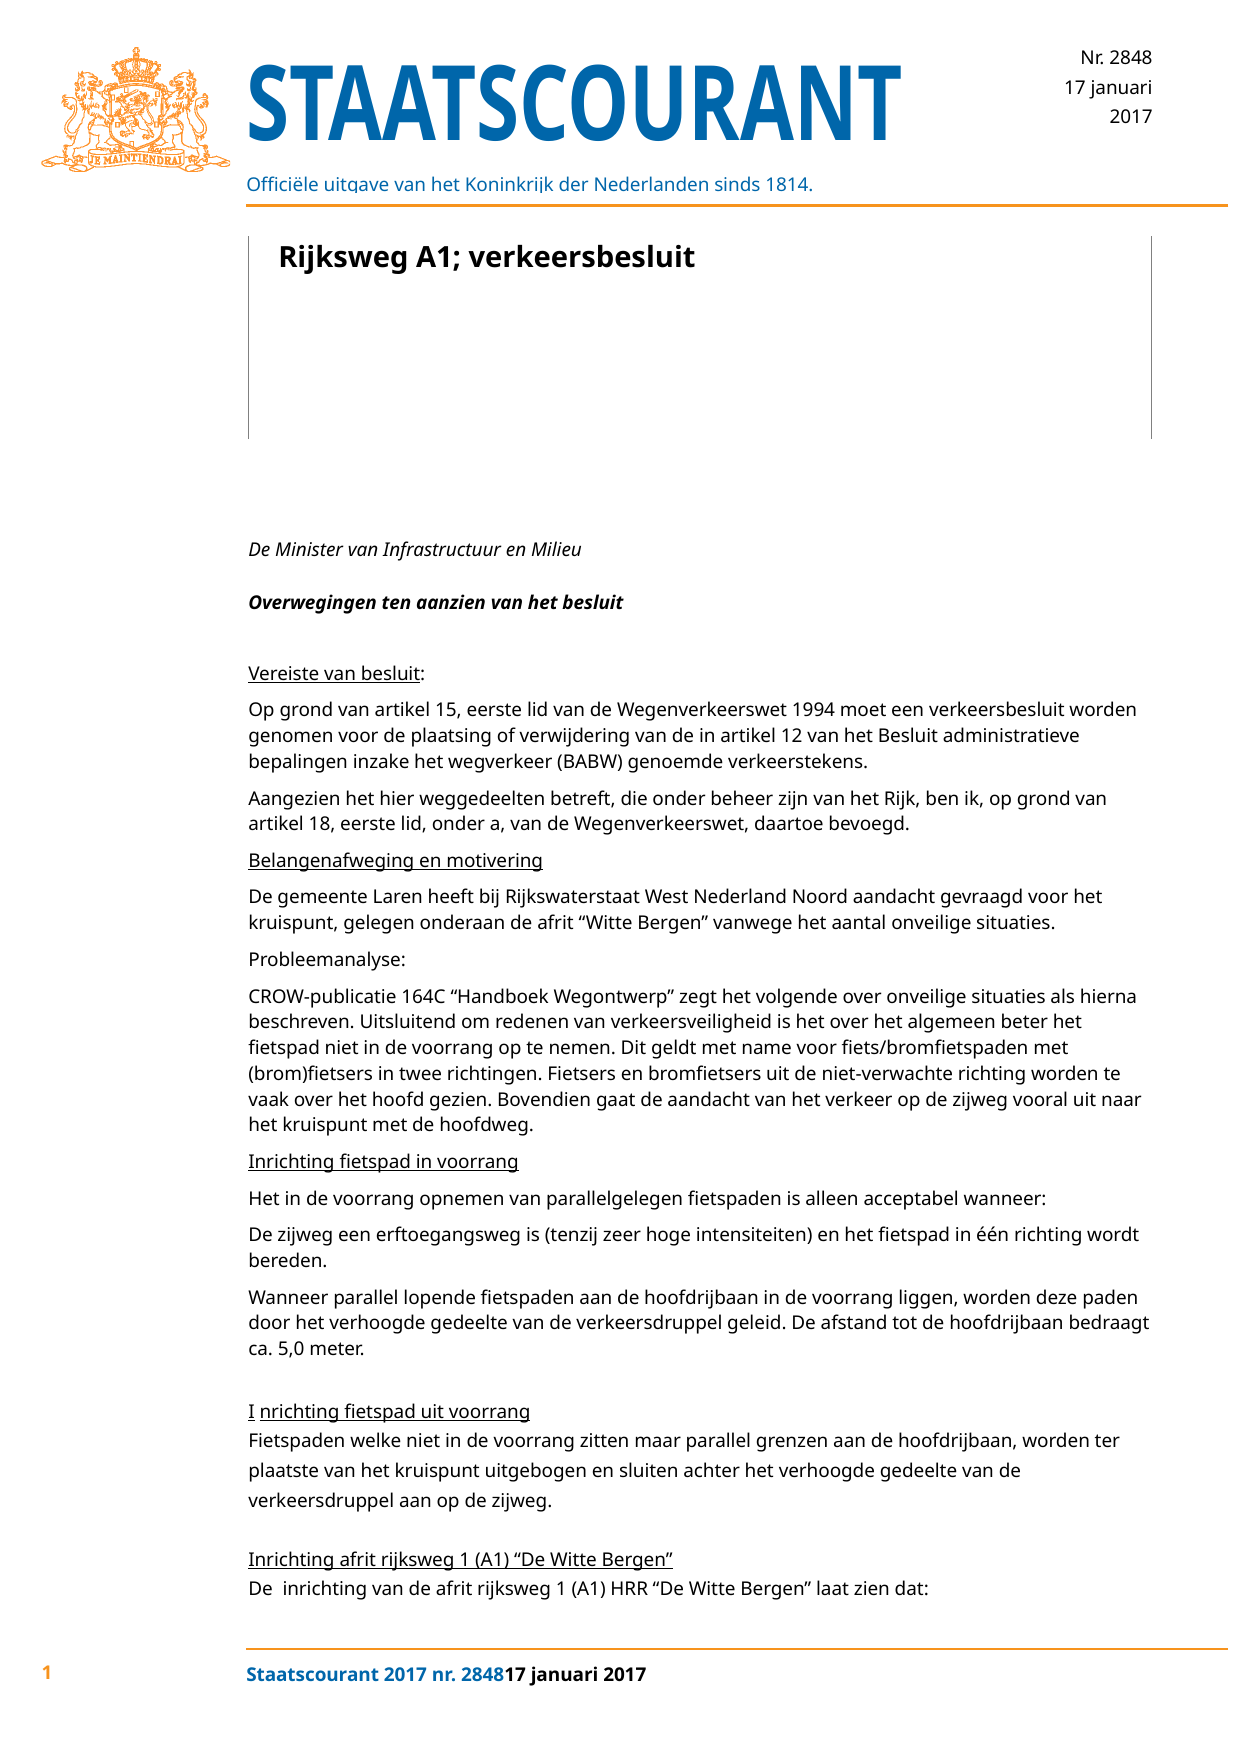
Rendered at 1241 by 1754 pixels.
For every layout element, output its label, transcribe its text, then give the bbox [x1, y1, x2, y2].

text Vereiste van besluit: [248, 660, 1152, 686]
text Overwegingen ten aanzien van het besluit [248, 589, 1152, 615]
text Inrichting afrit rijksweg 1 (A1) “De Witte Bergen” [248, 1546, 1152, 1572]
text De zijweg een erftoegangsweg is (tenzij zeer hoge intensiteiten) en het fietspad in één richting wordt bereden. [248, 1221, 1152, 1273]
picture [41, 47, 231, 172]
picture [912, 236, 1090, 414]
text Inrichting fietspad in voorrang [248, 1148, 1152, 1174]
table_header [850, 414, 1151, 439]
table_header [1090, 236, 1151, 413]
text I nrichting fietspad uit voorrang [248, 1398, 1152, 1424]
text Fietspaden welke niet in de voorrang zitten maar parallel grenzen aan de hoofdrijbaan, worden ter plaatste van het kruispunt uitgebogen en sluiten achter het verhoogde gedeelte van de verkeersdruppel aan op de zijweg. [248, 1428, 1152, 1512]
table_header Rijksweg A1; verkeersbesluit [249, 236, 850, 439]
text De inrichting van de afrit rijksweg 1 (A1) HRR “De Witte Bergen” laat zien dat: [248, 1576, 1152, 1601]
text Wanneer parallel lopende fietspaden aan de hoofdrijbaan in de voorrang liggen, worden deze paden door het verhoogde gedeelte van de verkeersdruppel geleid. De afstand tot de hoofdrijbaan bedraagt ca. 5,0 meter. [248, 1284, 1152, 1361]
table_header [850, 236, 912, 413]
text Belangenafweging en motivering [248, 847, 1152, 873]
text Het in de voorrang opnemen van parallelgelegen fietspaden is alleen acceptabel wanneer: [248, 1185, 1152, 1211]
text De gemeente Laren heeft bij Rijkswaterstaat West Nederland Noord aandacht gevraagd voor het kruispunt, gelegen onderaan de afrit “Witte Bergen” vanwege het aantal onveilige situaties. [248, 884, 1152, 935]
text De Minister van Infrastructuur en Milieu [248, 536, 1152, 562]
text Aangezien het hier weggedeelten betreft, die onder beheer zijn van het Rijk, ben ik, op grond van artikel 18, eerste lid, onder a, van de Wegenverkeerswet, daartoe bevoegd. [248, 785, 1152, 836]
text Op grond van artikel 15, eerste lid van de Wegenverkeerswet 1994 moet een verkeersbesluit worden genomen voor de plaatsing of verwijdering van de in artikel 12 van het Besluit administratieve bepalingen inzake het wegverkeer (BABW) genoemde verkeerstekens. [248, 697, 1152, 774]
text Probleemanalyse: [248, 946, 1152, 972]
text CROW-publicatie 164C “Handboek Wegontwerp” zegt het volgende over onveilige situaties als hierna beschreven. Uitsluitend om redenen van verkeersveiligheid is het over het algemeen beter het fietspad niet in de voorrang op te nemen. Dit geldt met name voor fiets/bromfietspaden met (brom)fietsers in twee richtingen. Fietsers en bromfietsers uit de niet-verwachte richting worden te vaak over het hoofd gezien. Bovendien gaat de aandacht van het verkeer op de zijweg vooral uit naar het kruispunt met de hoofdweg. [248, 983, 1152, 1137]
